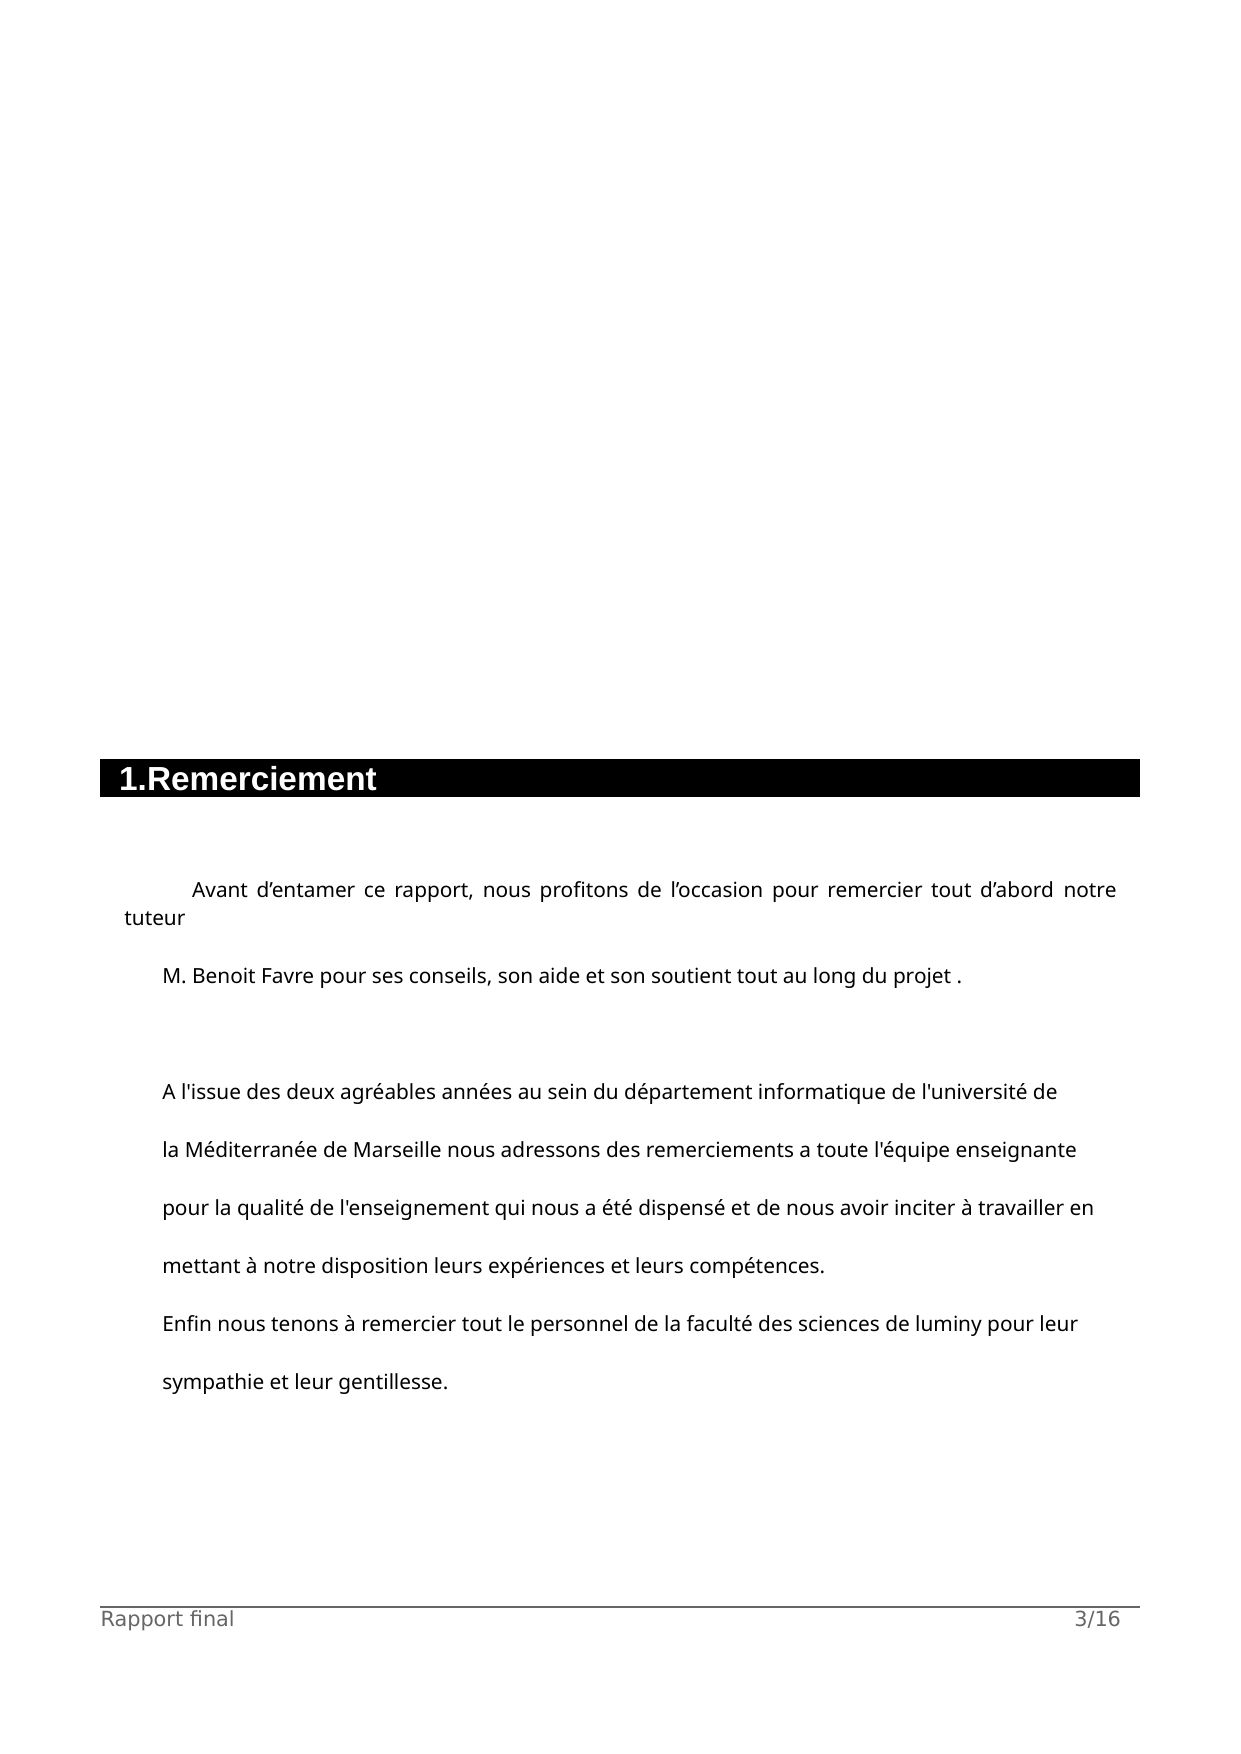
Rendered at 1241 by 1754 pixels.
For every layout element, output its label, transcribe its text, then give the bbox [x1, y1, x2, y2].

text mettant à notre disposition leurs expériences et leurs compétences. [124, 1251, 1116, 1279]
text la Méditerranée de Marseille nous adressons des remerciements a toute l'équipe enseignante [124, 1135, 1116, 1164]
text sympathie et leur gentillesse. [124, 1367, 1116, 1395]
text pour la qualité de l'enseignement qui nous a été dispensé et de nous avoir inciter à travailler en [124, 1193, 1116, 1222]
text A l'issue des deux agréables années au sein du département informatique de l'université de [124, 1077, 1116, 1106]
text Enfin nous tenons à remercier tout le personnel de la faculté des sciences de luminy pour leur [124, 1309, 1116, 1337]
subtitle 1.Remerciement [100, 759, 1140, 797]
text Avant d’entamer ce rapport, nous profitons de l’occasion pour remercier tout d’abord notre tuteur [124, 875, 1116, 932]
text M. Benoit Favre pour ses conseils, son aide et son soutient tout au long du projet . [124, 961, 1116, 990]
